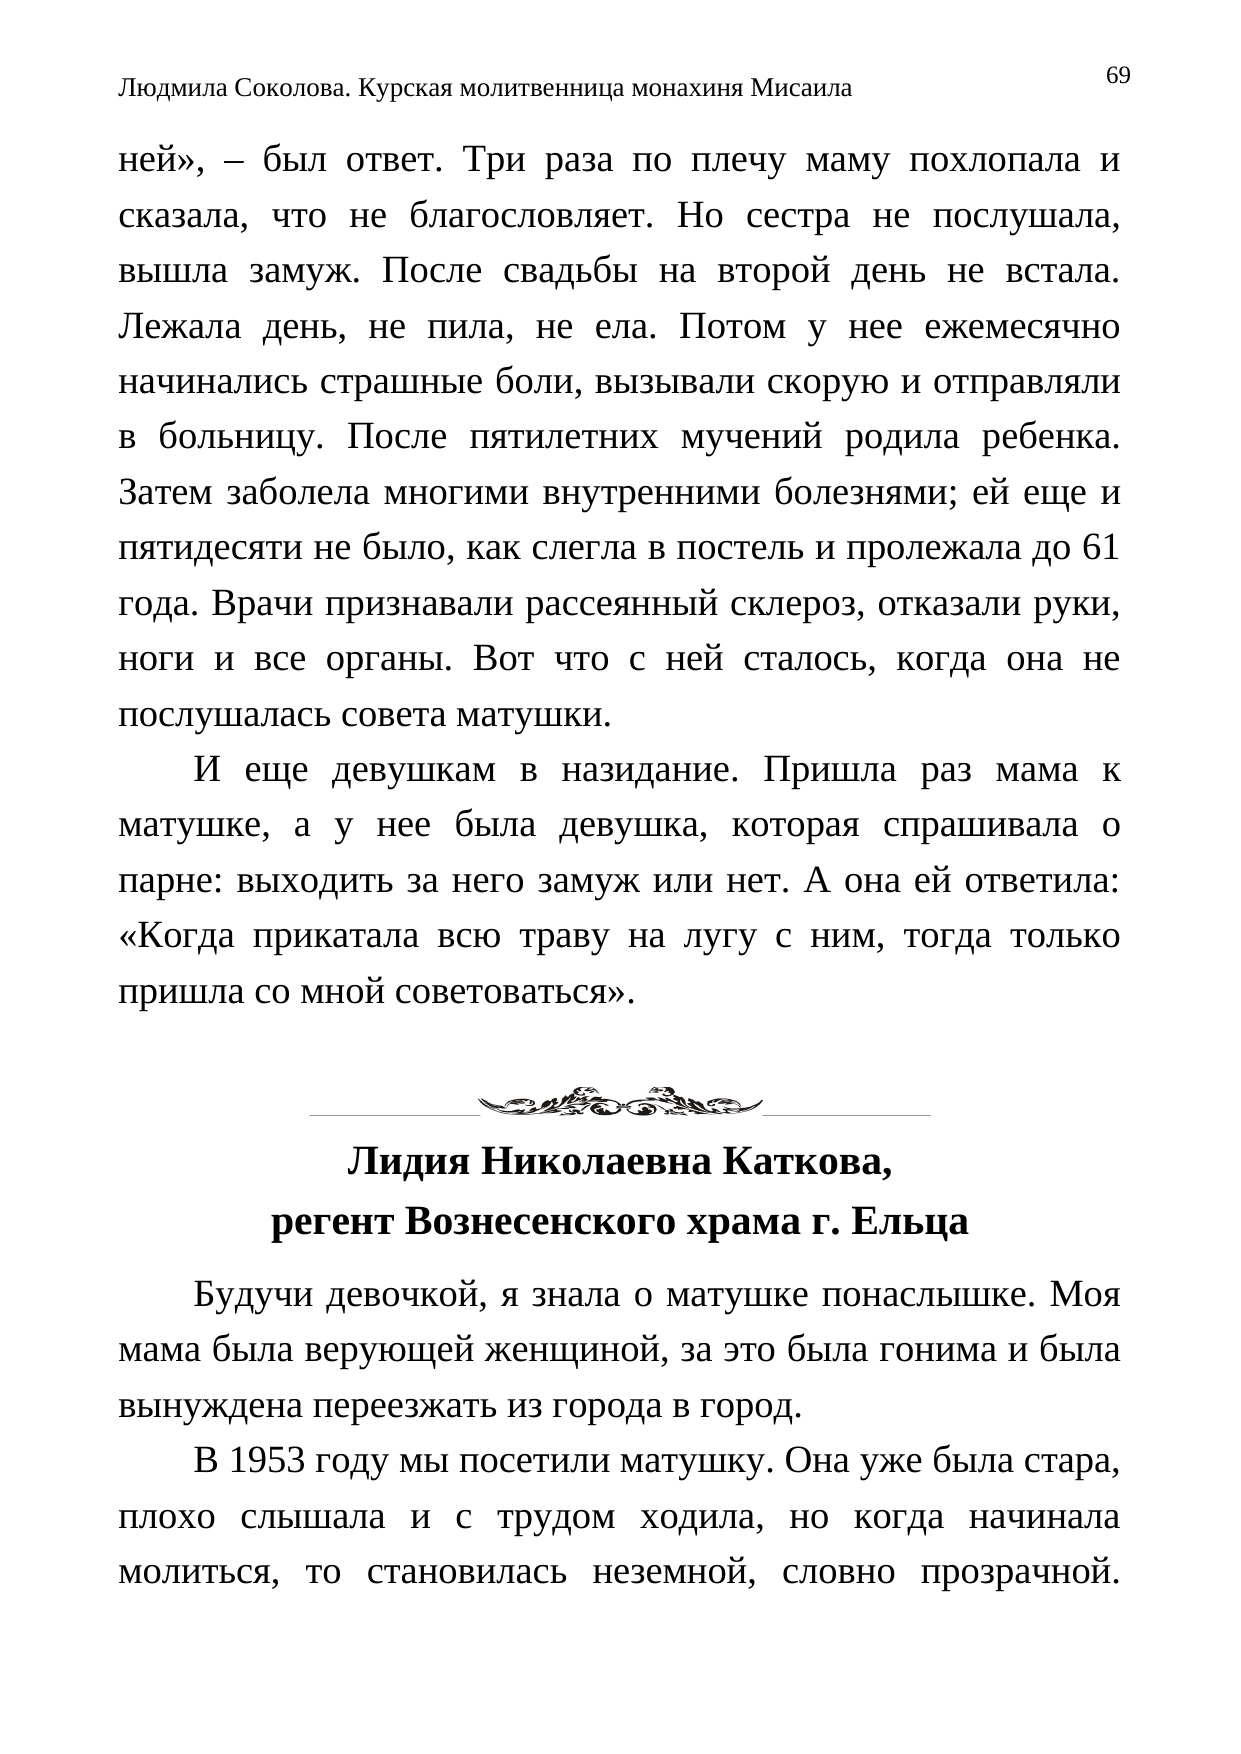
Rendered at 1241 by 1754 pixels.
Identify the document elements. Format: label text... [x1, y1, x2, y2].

text Лидия Николаевна Каткова, [118, 1136, 1122, 1184]
text В 1953 году мы посетили матушку. Она уже была стара, плохо слышала и с трудом ходила, но когда начинала молиться, то становилась неземной, словно прозрачной. [118, 1437, 1122, 1592]
picture [309, 1087, 931, 1116]
text Будучи девочкой, я знала о матушке понаслышке. Моя мама была верующей женщиной, за это была гонима и была вынуждена переезжать из города в город. [118, 1270, 1122, 1426]
text регент Вознесенского храма г. Ельца [118, 1196, 1122, 1243]
text ней», – был ответ. Три раза по плечу маму похлопала и сказала, что не благословляет. Но сестра не послушала, вышла замуж. После свадьбы на второй день не встала. Лежала день, не пила, не ела. Потом у нее ежемесячно начинались страшные боли, вызывали скорую и отправляли в больницу. После пятилетних мучений родила ребенка. Затем заболела многими внутренними болезнями; ей еще и пятидесяти не было, как слегла в постель и пролежала до 61 года. Врачи признавали рассеянный склероз, отказали руки, ноги и все органы. Вот что с ней сталось, когда она не послушалась совета матушки. [118, 136, 1122, 734]
text И еще девушкам в назидание. Пришла раз мама к матушке, а у нее была девушка, которая спрашивала о парне: выходить за него замуж или нет. А она ей ответила: «Когда прикатала всю траву на лугу с ним, тогда только пришла со мной советоваться». [118, 745, 1122, 1011]
